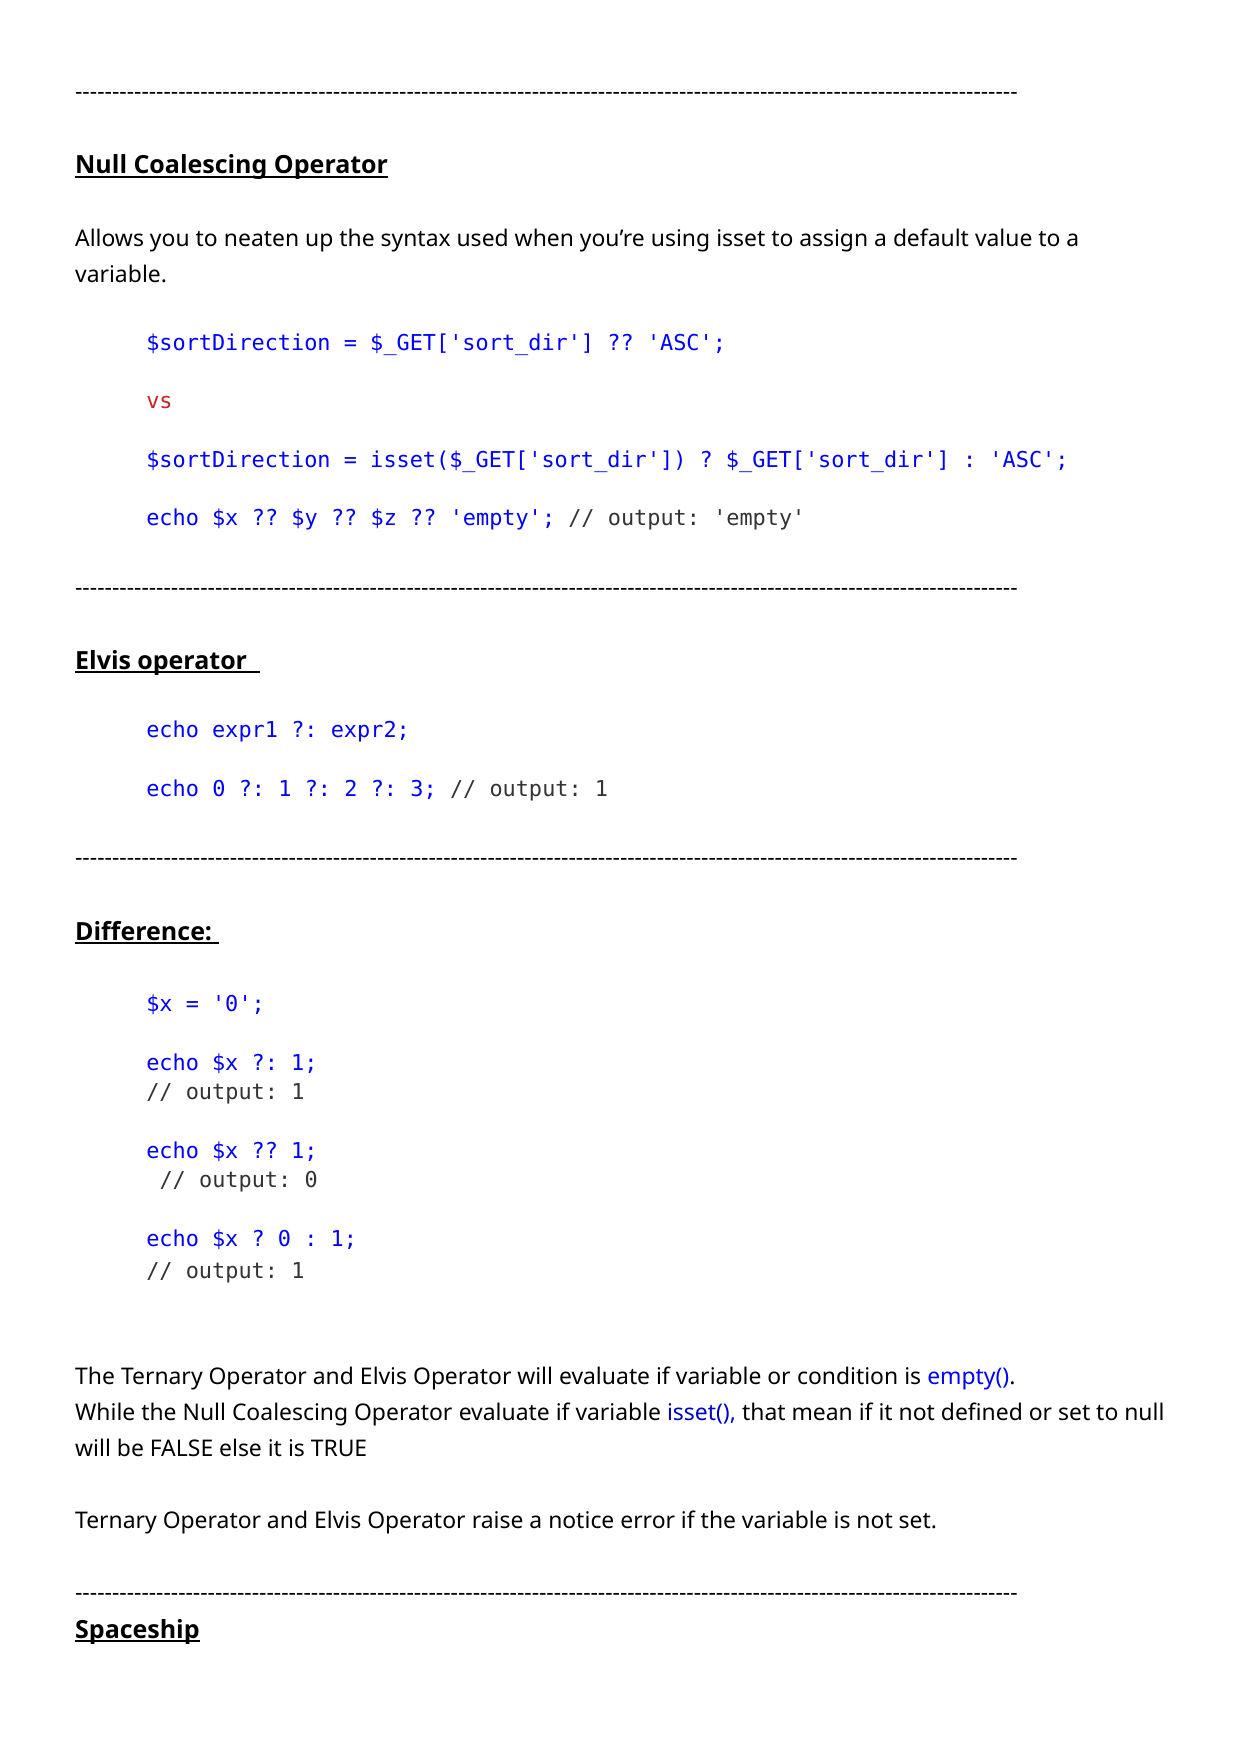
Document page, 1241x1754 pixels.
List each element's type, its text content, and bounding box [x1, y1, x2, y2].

text echo expr1 ?: expr2; [146, 718, 1165, 743]
text Null Coalescing Operator [75, 147, 1165, 181]
text Spaceship [75, 1611, 1165, 1646]
text // output: 0 [146, 1167, 1165, 1193]
text echo $x ? 0 : 1; [146, 1226, 1165, 1251]
text -------------------------------------------------------------------------------------------------------------------------------- [75, 1576, 1165, 1607]
text vs [146, 388, 1165, 414]
text echo $x ?? 1; [146, 1138, 1165, 1163]
text -------------------------------------------------------------------------------------------------------------------------------- [75, 571, 1165, 602]
text // output: 1 [146, 1255, 1165, 1284]
text $x = '0'; [146, 992, 1165, 1017]
text $sortDirection = isset($_GET['sort_dir']) ? $_GET['sort_dir'] : 'ASC'; [146, 447, 1165, 472]
text // output: 1 [146, 1079, 1165, 1105]
text Difference: [75, 913, 1165, 947]
text echo 0 ?: 1 ?: 2 ?: 3; // output: 1 [146, 776, 1165, 802]
text echo $x ?? $y ?? $z ?? 'empty'; // output: 'empty' [146, 505, 1165, 531]
text -------------------------------------------------------------------------------------------------------------------------------- [75, 75, 1165, 142]
text While the Null Coalescing Operator evaluate if variable isset(), that mean if it not defined or set to null will be FALSE else it is TRUE [75, 1396, 1165, 1463]
text echo $x ?: 1; [146, 1050, 1165, 1076]
text The Ternary Operator and Elvis Operator will evaluate if variable or condition is empty(). [75, 1360, 1165, 1391]
text Ternary Operator and Elvis Operator raise a notice error if the variable is not set. [75, 1504, 1165, 1535]
text $sortDirection = $_GET['sort_dir'] ?? 'ASC'; [146, 330, 1165, 355]
text Allows you to neaten up the syntax used when you’re using isset to assign a default value to a variable. [75, 222, 1165, 289]
text -------------------------------------------------------------------------------------------------------------------------------- [75, 841, 1165, 873]
text Elvis operator [75, 642, 1165, 677]
